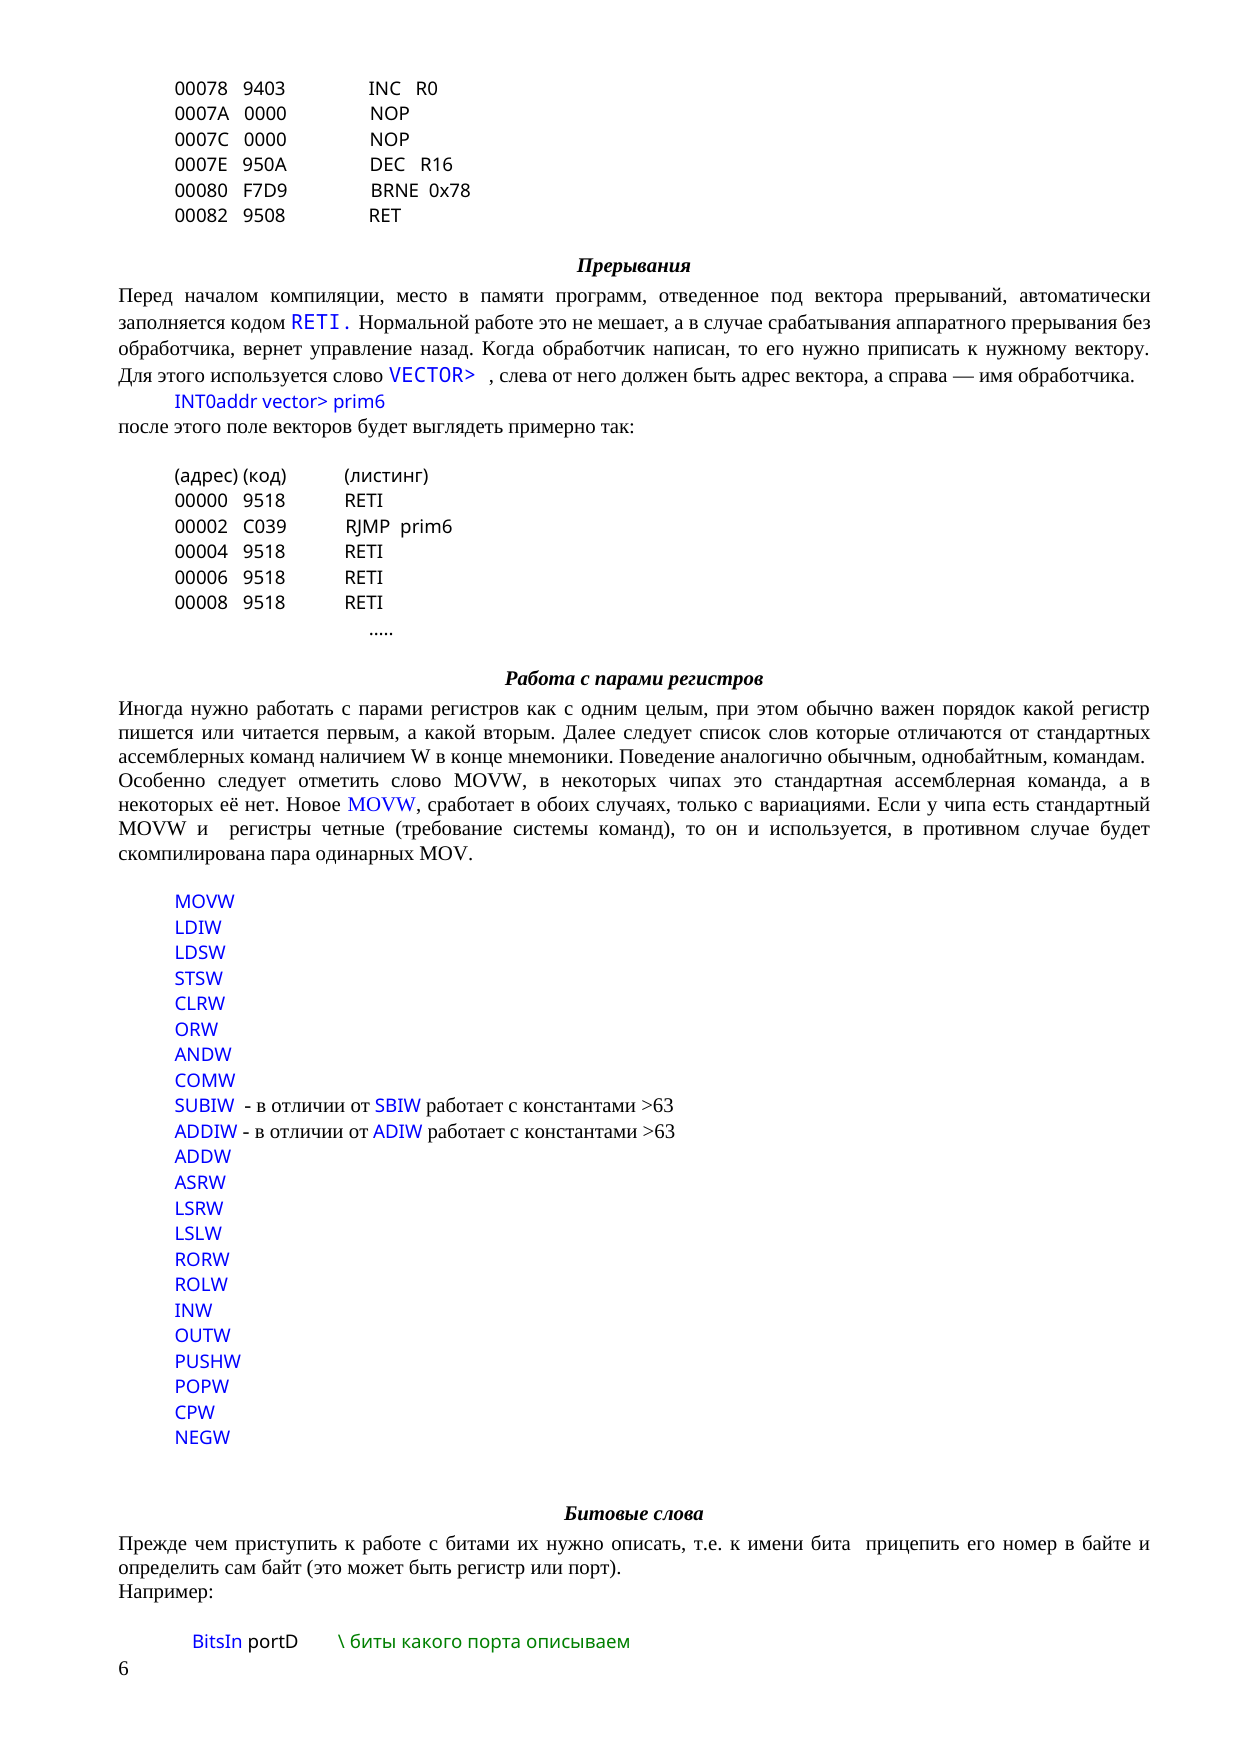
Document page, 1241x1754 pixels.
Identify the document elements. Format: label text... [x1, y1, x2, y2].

text 00002 C039 RJMP prim6 [174, 513, 1152, 539]
text Прежде чем приступить к работе с битами их нужно описать, т.е. к имени бита прицепить его номер в байте и определить сам байт (это может быть регистр или порт). [118, 1531, 1152, 1579]
subtitle Работа с парами регистров [118, 666, 1152, 690]
text PUSHW [174, 1348, 1152, 1373]
text COMW [174, 1067, 1152, 1093]
text ADDW [174, 1144, 1152, 1169]
text 00080 F7D9 BRNE 0x78 [174, 177, 1152, 203]
text OUTW [174, 1322, 1152, 1348]
text 00004 9518 RETI [174, 539, 1152, 564]
text Перед началом компиляции, место в памяти программ, отведенное под вектора прерываний, автоматически заполняется кодом RETI. Нормальной работе это не мешает, а в случае срабатывания аппаратного прерывания без обработчика, вернет управление назад. Когда обработчик написан, то его нужно приписать к нужному вектору. Для этого используется слово VECTOR> , слева от него должен быть адрес вектора, а справа — имя обработчика. [118, 283, 1152, 388]
text 0007C 0000 NOP [174, 126, 1152, 152]
text 00006 9518 RETI [174, 564, 1152, 590]
text LDSW [174, 939, 1152, 965]
text CLRW [174, 991, 1152, 1016]
text LDIW [174, 914, 1152, 939]
text LSLW [174, 1220, 1152, 1246]
text Особенно следует отметить слово MOVW, в некоторых чипах это стандартная ассемблерная команда, а в некоторых её нет. Новое MOVW, сработает в обоих случаях, только с вариациями. Если у чипа есть стандартный MOVW и регистры четные (требование системы команд), то он и используется, в противном случае будет скомпилирована пара одинарных MOV. [118, 768, 1152, 864]
text INW [174, 1297, 1152, 1322]
text ….. [174, 615, 1152, 641]
text NEGW [174, 1424, 1152, 1450]
text 00078 9403 INC R0 [174, 75, 1152, 101]
text RORW [174, 1246, 1152, 1271]
text ASRW [174, 1169, 1152, 1195]
text ROLW [174, 1271, 1152, 1297]
text CPW [174, 1399, 1152, 1424]
text 00008 9518 RETI [174, 590, 1152, 615]
text STSW [174, 965, 1152, 991]
subtitle Прерывания [118, 253, 1152, 277]
text 00082 9508 RET [174, 203, 1152, 228]
text 0007A 0000 NOP [174, 101, 1152, 126]
text POPW [174, 1373, 1152, 1399]
subtitle Битовые слова [118, 1501, 1152, 1524]
text (адрес) (код) (листинг) [174, 462, 1152, 488]
text LSRW [174, 1195, 1152, 1220]
text INT0addr vector> prim6 [174, 388, 1152, 414]
text Иногда нужно работать с парами регистров как с одним целым, при этом обычно важен порядок какой регистр пишется или читается первым, а какой вторым. Далее следует список слов которые отличаются от стандартных ассемблерных команд наличием W в конце мнемоники. Поведение аналогично обычным, однобайтным, командам. [118, 696, 1152, 768]
text MOVW [174, 888, 1152, 914]
text ANDW [174, 1042, 1152, 1067]
text Например: [118, 1579, 1152, 1603]
text 0007E 950A DEC R16 [174, 152, 1152, 177]
text ORW [174, 1016, 1152, 1042]
text 00000 9518 RETI [174, 488, 1152, 513]
text после этого поле векторов будет выглядеть примерно так: [118, 414, 1152, 438]
text BitsIn portD \ биты какого порта описываем [192, 1628, 1152, 1654]
text SUBIW - в отличии от SBIW работает с константами >63 [174, 1093, 1152, 1118]
text ADDIW - в отличии от ADIW работает с константами >63 [174, 1118, 1152, 1144]
